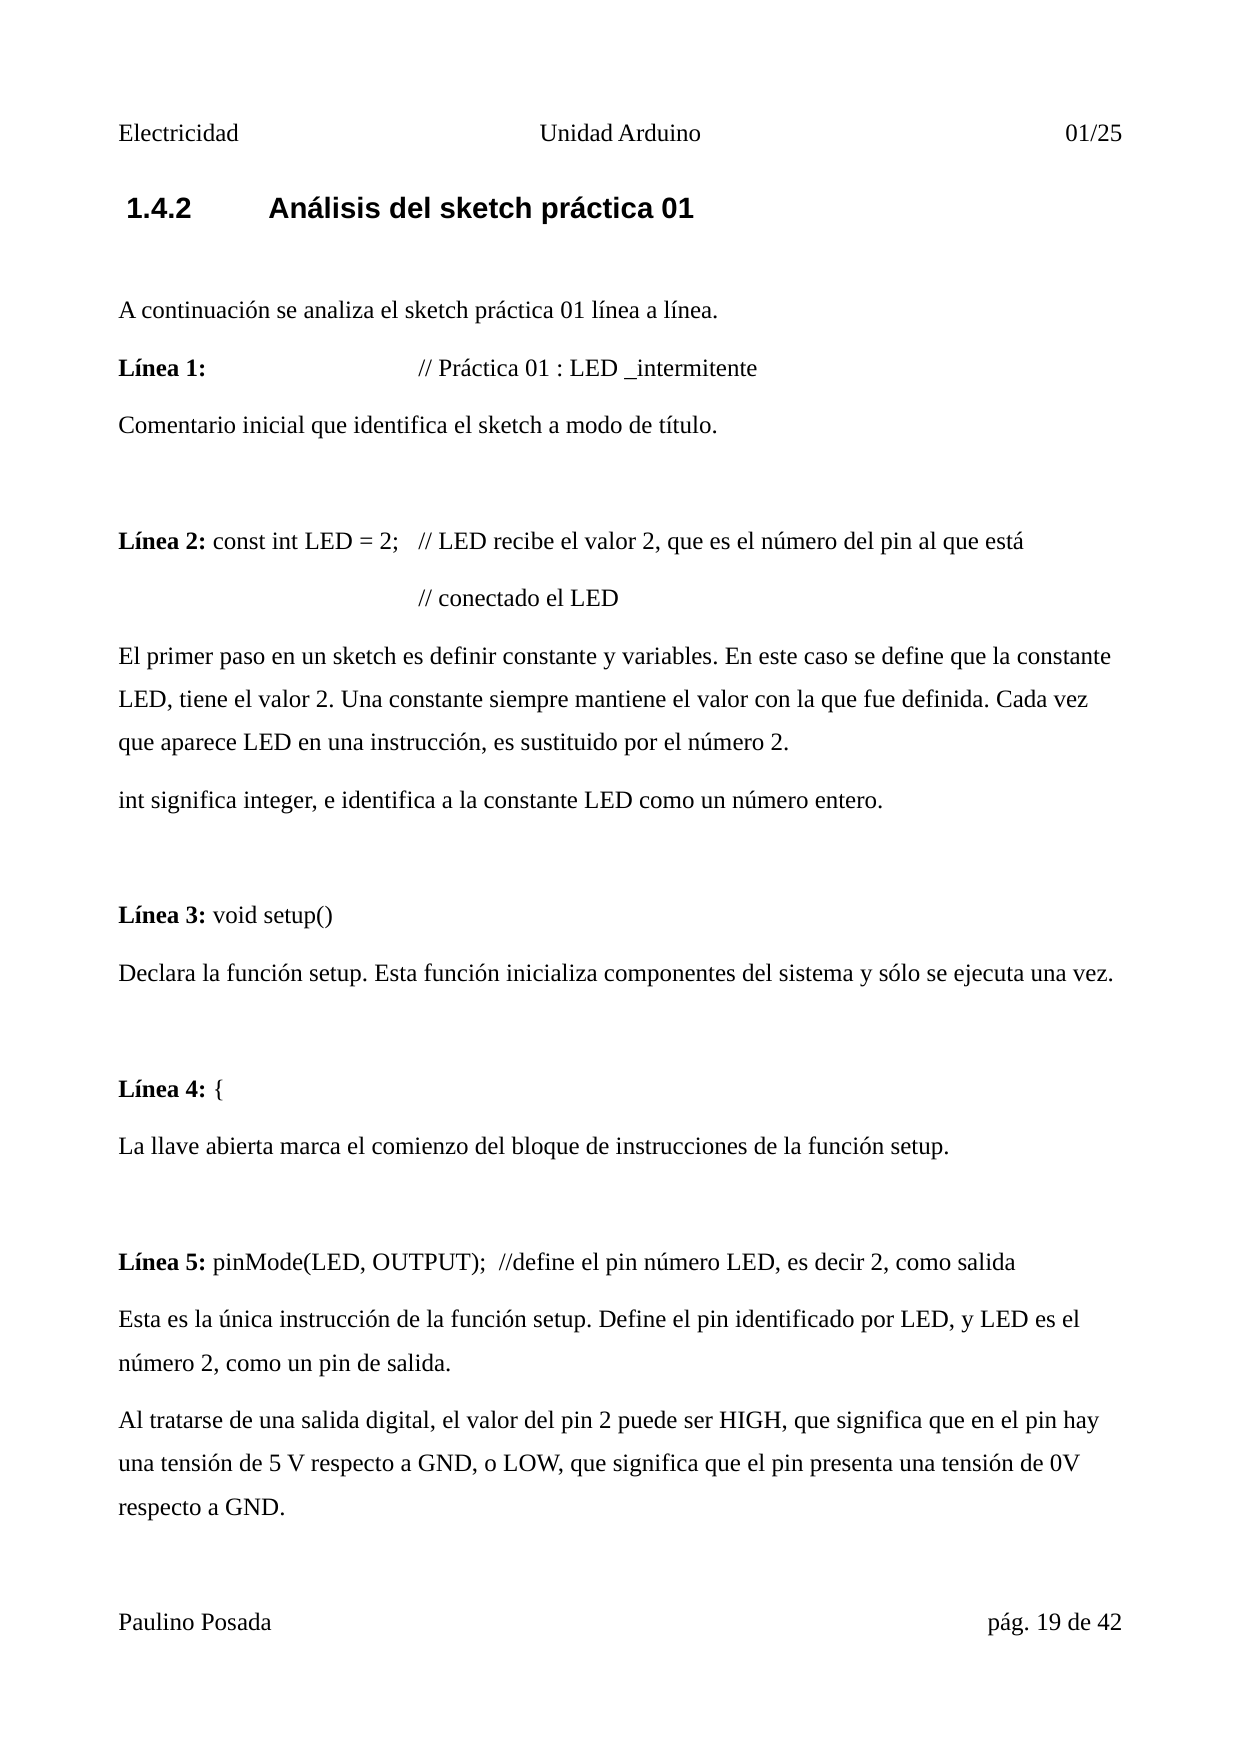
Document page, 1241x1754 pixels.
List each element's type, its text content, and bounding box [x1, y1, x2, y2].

text Línea 4: { [118, 1074, 1122, 1102]
text // conectado el LED [118, 583, 1122, 612]
text Declara la función setup. Esta función inicializa componentes del sistema y sólo se ejecuta una vez. [118, 958, 1122, 987]
text Al tratarse de una salida digital, el valor del pin 2 puede ser HIGH, que significa que en el pin hay una tensión de 5 V respecto a GND, o LOW, que significa que el pin presenta una tensión de 0V respecto a GND. [118, 1405, 1122, 1520]
text Línea 5: pinMode(LED, OUTPUT); //define el pin número LED, es decir 2, como salida [118, 1247, 1122, 1276]
text Línea 3: void setup() [118, 901, 1122, 929]
text Línea 2: const int LED = 2; // LED recibe el valor 2, que es el número del pin al que está [118, 526, 1122, 554]
text La llave abierta marca el comienzo del bloque de instrucciones de la función setup. [118, 1131, 1122, 1160]
text Esta es la única instrucción de la función setup. Define el pin identificado por LED, y LED es el número 2, como un pin de salida. [118, 1304, 1122, 1376]
subtitle Análisis del sketch práctica 01 [118, 191, 1122, 225]
text Comentario inicial que identifica el sketch a modo de título. [118, 410, 1122, 439]
text A continuación se analiza el sketch práctica 01 línea a línea. [118, 295, 1122, 324]
text El primer paso en un sketch es definir constante y variables. En este caso se define que la constante LED, tiene el valor 2. Una constante siempre mantiene el valor con la que fue definida. Cada vez que aparece LED en una instrucción, es sustituido por el número 2. [118, 641, 1122, 756]
text Línea 1: // Práctica 01 : LED _intermitente [118, 353, 1122, 381]
text int significa integer, e identifica a la constante LED como un número entero. [118, 785, 1122, 814]
